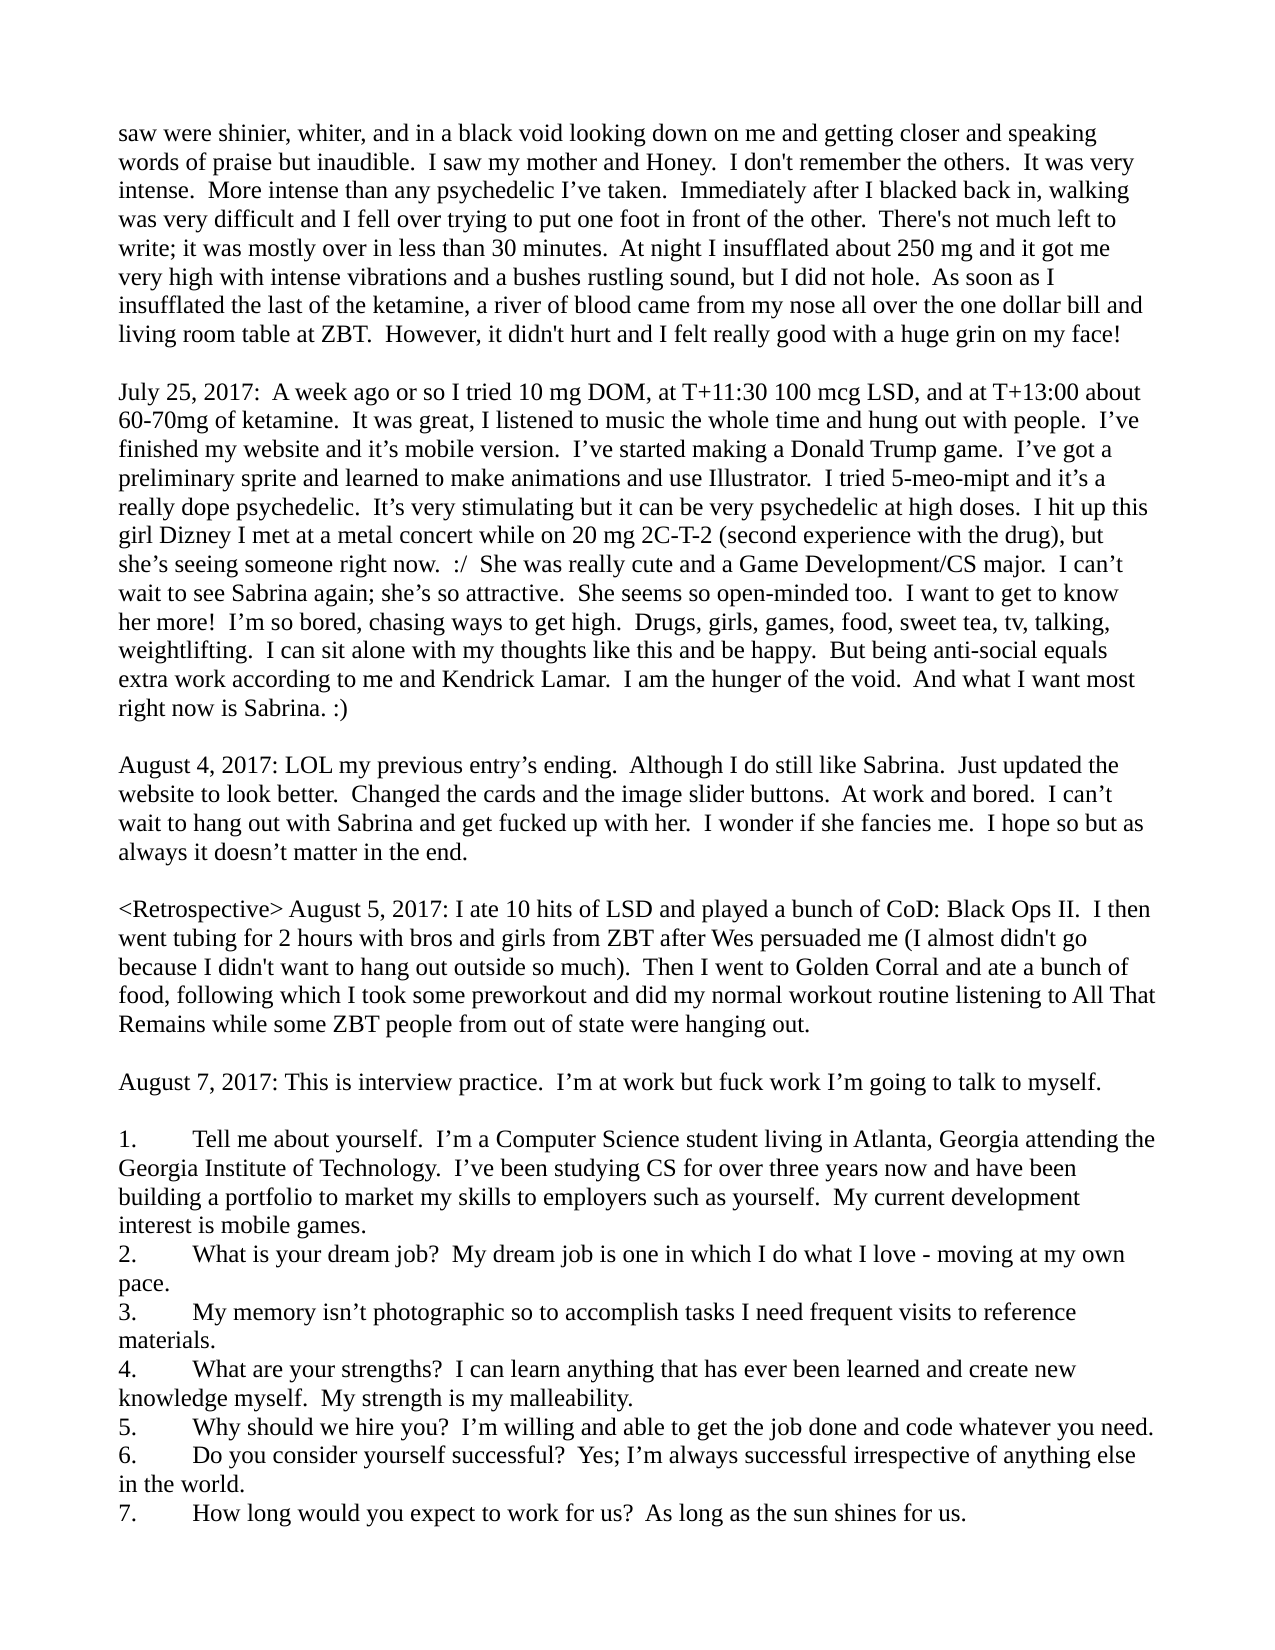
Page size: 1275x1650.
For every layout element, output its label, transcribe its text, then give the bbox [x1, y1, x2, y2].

text 4. What are your strengths? I can learn anything that has ever been learned and create new knowledge myself. My strength is my malleability. [118, 1354, 1157, 1412]
text 3. My memory isn’t photographic so to accomplish tasks I need frequent visits to reference materials. [118, 1297, 1157, 1354]
text 5. Why should we hire you? I’m willing and able to get the job done and code whatever you need. [118, 1412, 1157, 1441]
text 2. What is your dream job? My dream job is one in which I do what I love - moving at my own pace. [118, 1239, 1157, 1297]
text 1. Tell me about yourself. I’m a Computer Science student living in Atlanta, Georgia attending the Georgia Institute of Technology. I’ve been studying CS for over three years now and have been building a portfolio to market my skills to employers such as yourself. My current development interest is mobile games. [118, 1124, 1157, 1239]
text August 4, 2017: LOL my previous entry’s ending. Although I do still like Sabrina. Just updated the website to look better. Changed the cards and the image slider buttons. At work and bored. I can’t wait to hang out with Sabrina and get fucked up with her. I wonder if she fancies me. I hope so but as always it doesn’t matter in the end. [118, 751, 1157, 866]
text 6. Do you consider yourself successful? Yes; I’m always successful irrespective of anything else in the world. [118, 1441, 1157, 1498]
text saw were shinier, whiter, and in a black void looking down on me and getting closer and speaking words of praise but inaudible. I saw my mother and Honey. I don't remember the others. It was very intense. More intense than any psychedelic I’ve taken. Immediately after I blacked back in, walking was very difficult and I fell over trying to put one foot in front of the other. There's not much left to write; it was mostly over in less than 30 minutes. At night I insufflated about 250 mg and it got me very high with intense vibrations and a bushes rustling sound, but I did not hole. As soon as I insufflated the last of the ketamine, a river of blood came from my nose all over the one dollar bill and living room table at ZBT. However, it didn't hurt and I felt really good with a huge grin on my face! [118, 118, 1157, 348]
text <Retrospective> August 5, 2017: I ate 10 hits of LSD and played a bunch of CoD: Black Ops II. I then went tubing for 2 hours with bros and girls from ZBT after Wes persuaded me (I almost didn't go because I didn't want to hang out outside so much). Then I went to Golden Corral and ate a bunch of food, following which I took some preworkout and did my normal workout routine listening to All That Remains while some ZBT people from out of state were hanging out. [118, 894, 1157, 1038]
text 7. How long would you expect to work for us? As long as the sun shines for us. [118, 1498, 1157, 1527]
text August 7, 2017: This is interview practice. I’m at work but fuck work I’m going to talk to myself. [118, 1067, 1157, 1096]
text July 25, 2017: A week ago or so I tried 10 mg DOM, at T+11:30 100 mcg LSD, and at T+13:00 about 60-70mg of ketamine. It was great, I listened to music the whole time and hung out with people. I’ve finished my website and it’s mobile version. I’ve started making a Donald Trump game. I’ve got a preliminary sprite and learned to make animations and use Illustrator. I tried 5-meo-mipt and it’s a really dope psychedelic. It’s very stimulating but it can be very psychedelic at high doses. I hit up this girl Dizney I met at a metal concert while on 20 mg 2C-T-2 (second experience with the drug), but she’s seeing someone right now. :/ She was really cute and a Game Development/CS major. I can’t wait to see Sabrina again; she’s so attractive. She seems so open-minded too. I want to get to know her more! I’m so bored, chasing ways to get high. Drugs, girls, games, food, sweet tea, tv, talking, weightlifting. I can sit alone with my thoughts like this and be happy. But being anti-social equals extra work according to me and Kendrick Lamar. I am the hunger of the void. And what I want most right now is Sabrina. :) [118, 377, 1157, 722]
